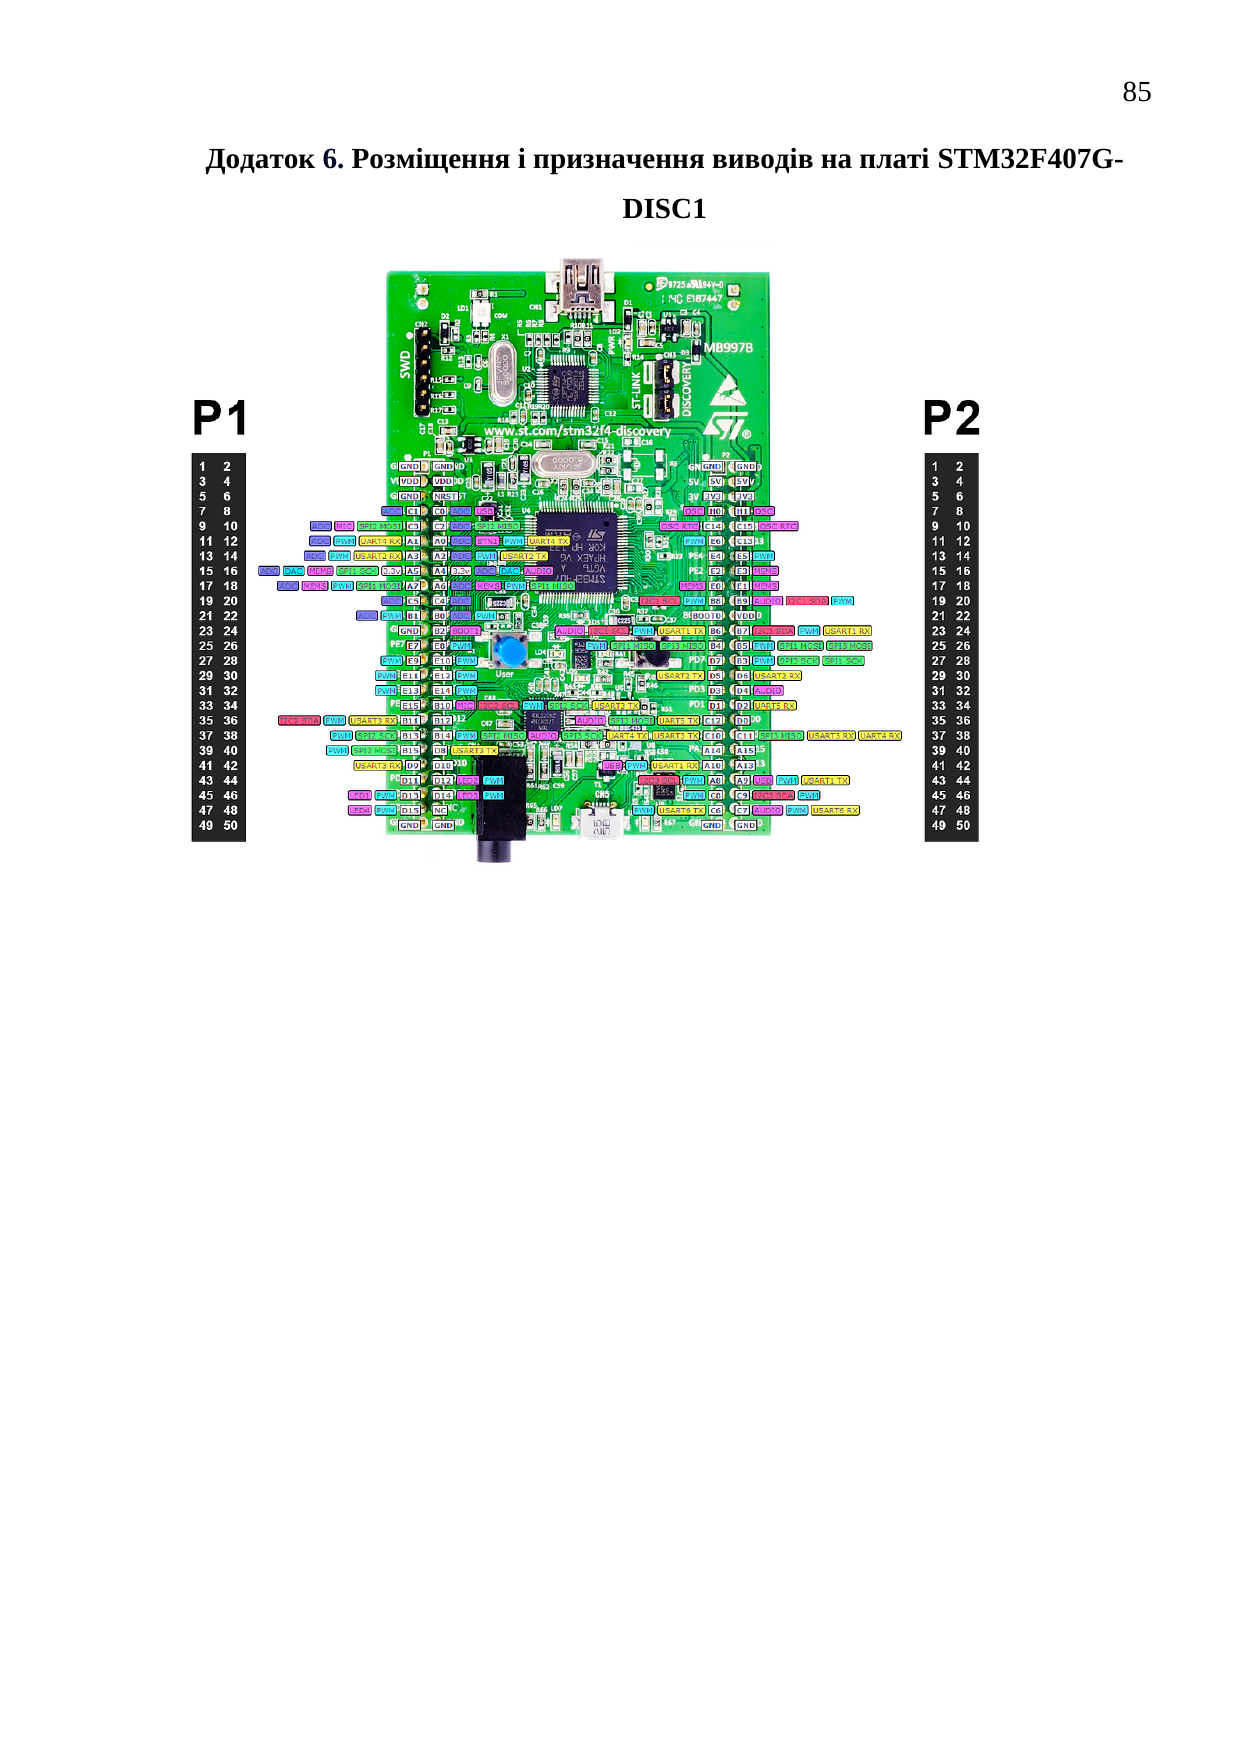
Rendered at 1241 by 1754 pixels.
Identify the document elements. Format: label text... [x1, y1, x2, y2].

text Додаток 6. Розміщення і призначення виводів на платі STM32F407G-DISC1 [177, 141, 1152, 225]
picture [177, 241, 995, 866]
